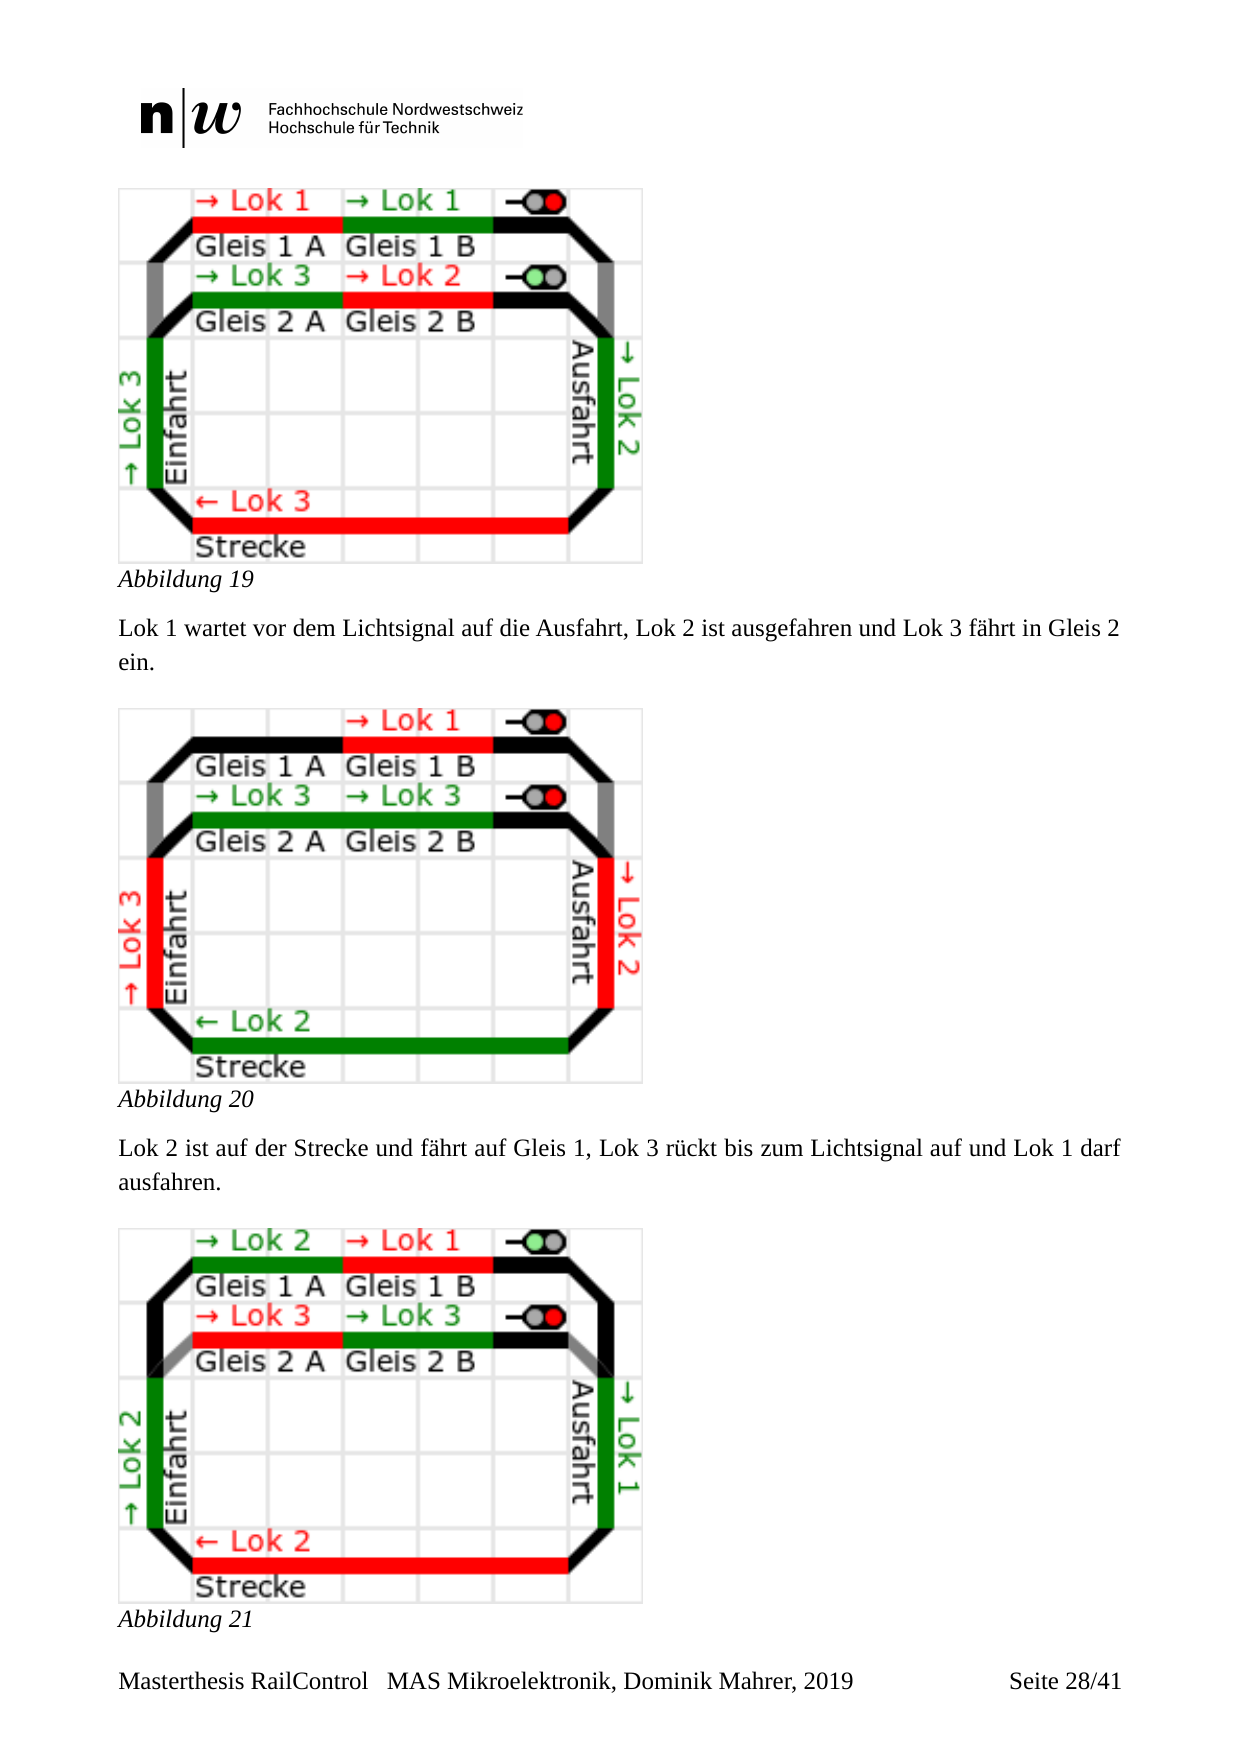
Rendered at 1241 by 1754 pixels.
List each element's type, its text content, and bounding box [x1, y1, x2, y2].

text Lok 1 wartet vor dem Lichtsignal auf die Ausfahrt, Lok 2 ist ausgefahren und Lok 3 fährt in Gleis 2 ein. [118, 613, 1122, 676]
text Lok 2 ist auf der Strecke und fährt auf Gleis 1, Lok 3 rückt bis zum Lichtsignal auf und Lok 1 darf ausfahren. [118, 1133, 1122, 1196]
picture [118, 188, 643, 564]
text Abbildung 21 [118, 1604, 643, 1632]
text Abbildung 19 [118, 564, 643, 592]
picture [118, 708, 643, 1084]
picture [118, 1228, 643, 1604]
picture [141, 88, 523, 148]
text Abbildung 20 [118, 1084, 643, 1112]
